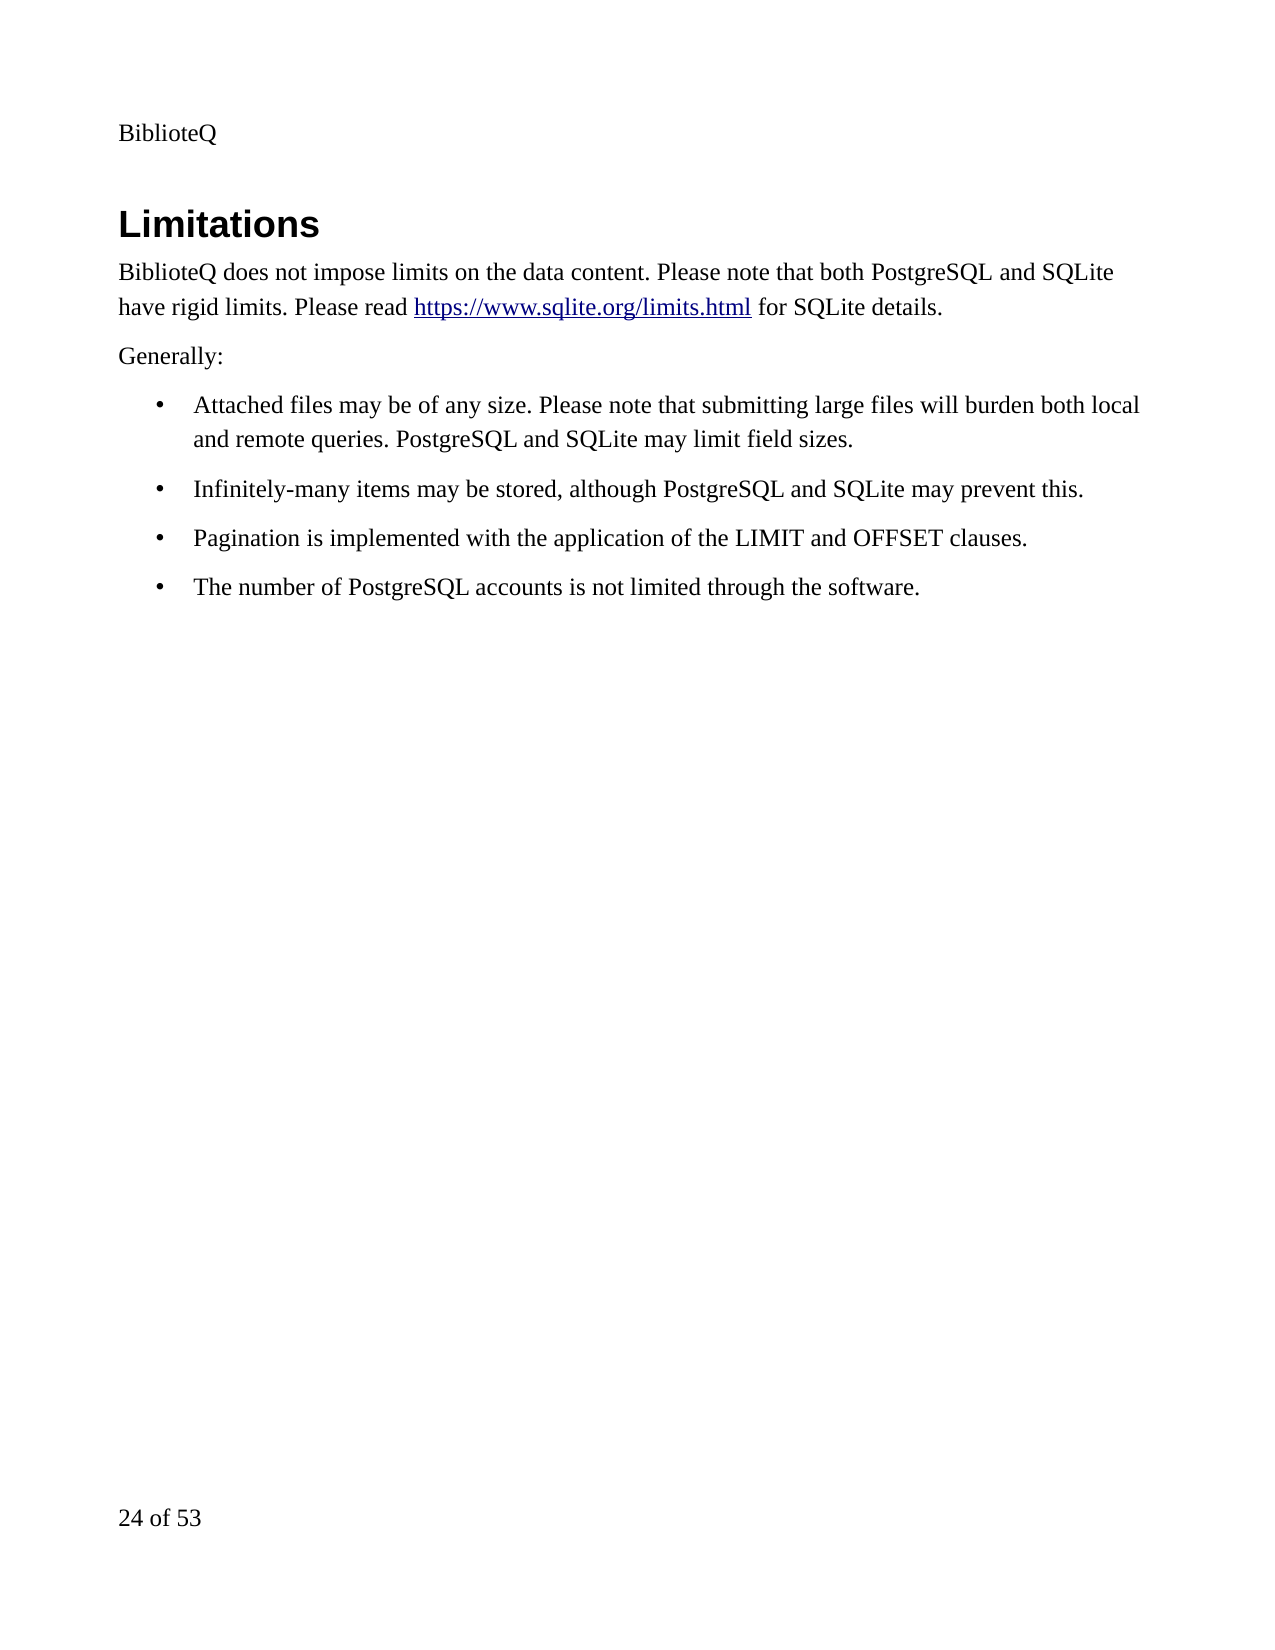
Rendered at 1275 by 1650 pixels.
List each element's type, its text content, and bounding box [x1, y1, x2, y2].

list The number of PostgreSQL accounts is not limited through the software. [156, 572, 1157, 601]
list Infinitely-many items may be stored, although PostgreSQL and SQLite may prevent this. [156, 474, 1157, 502]
subtitle Limitations [118, 201, 1157, 245]
text BiblioteQ does not impose limits on the data content. Please note that both PostgreSQL and SQLite have rigid limits. Please read https://www.sqlite.org/limits.html for SQLite details. [118, 257, 1157, 321]
list Pagination is implemented with the application of the LIMIT and OFFSET clauses. [156, 523, 1157, 551]
text Generally: [118, 341, 1157, 370]
list Attached files may be of any size. Please note that submitting large files will burden both local and remote queries. PostgreSQL and SQLite may limit field sizes. [156, 390, 1157, 453]
